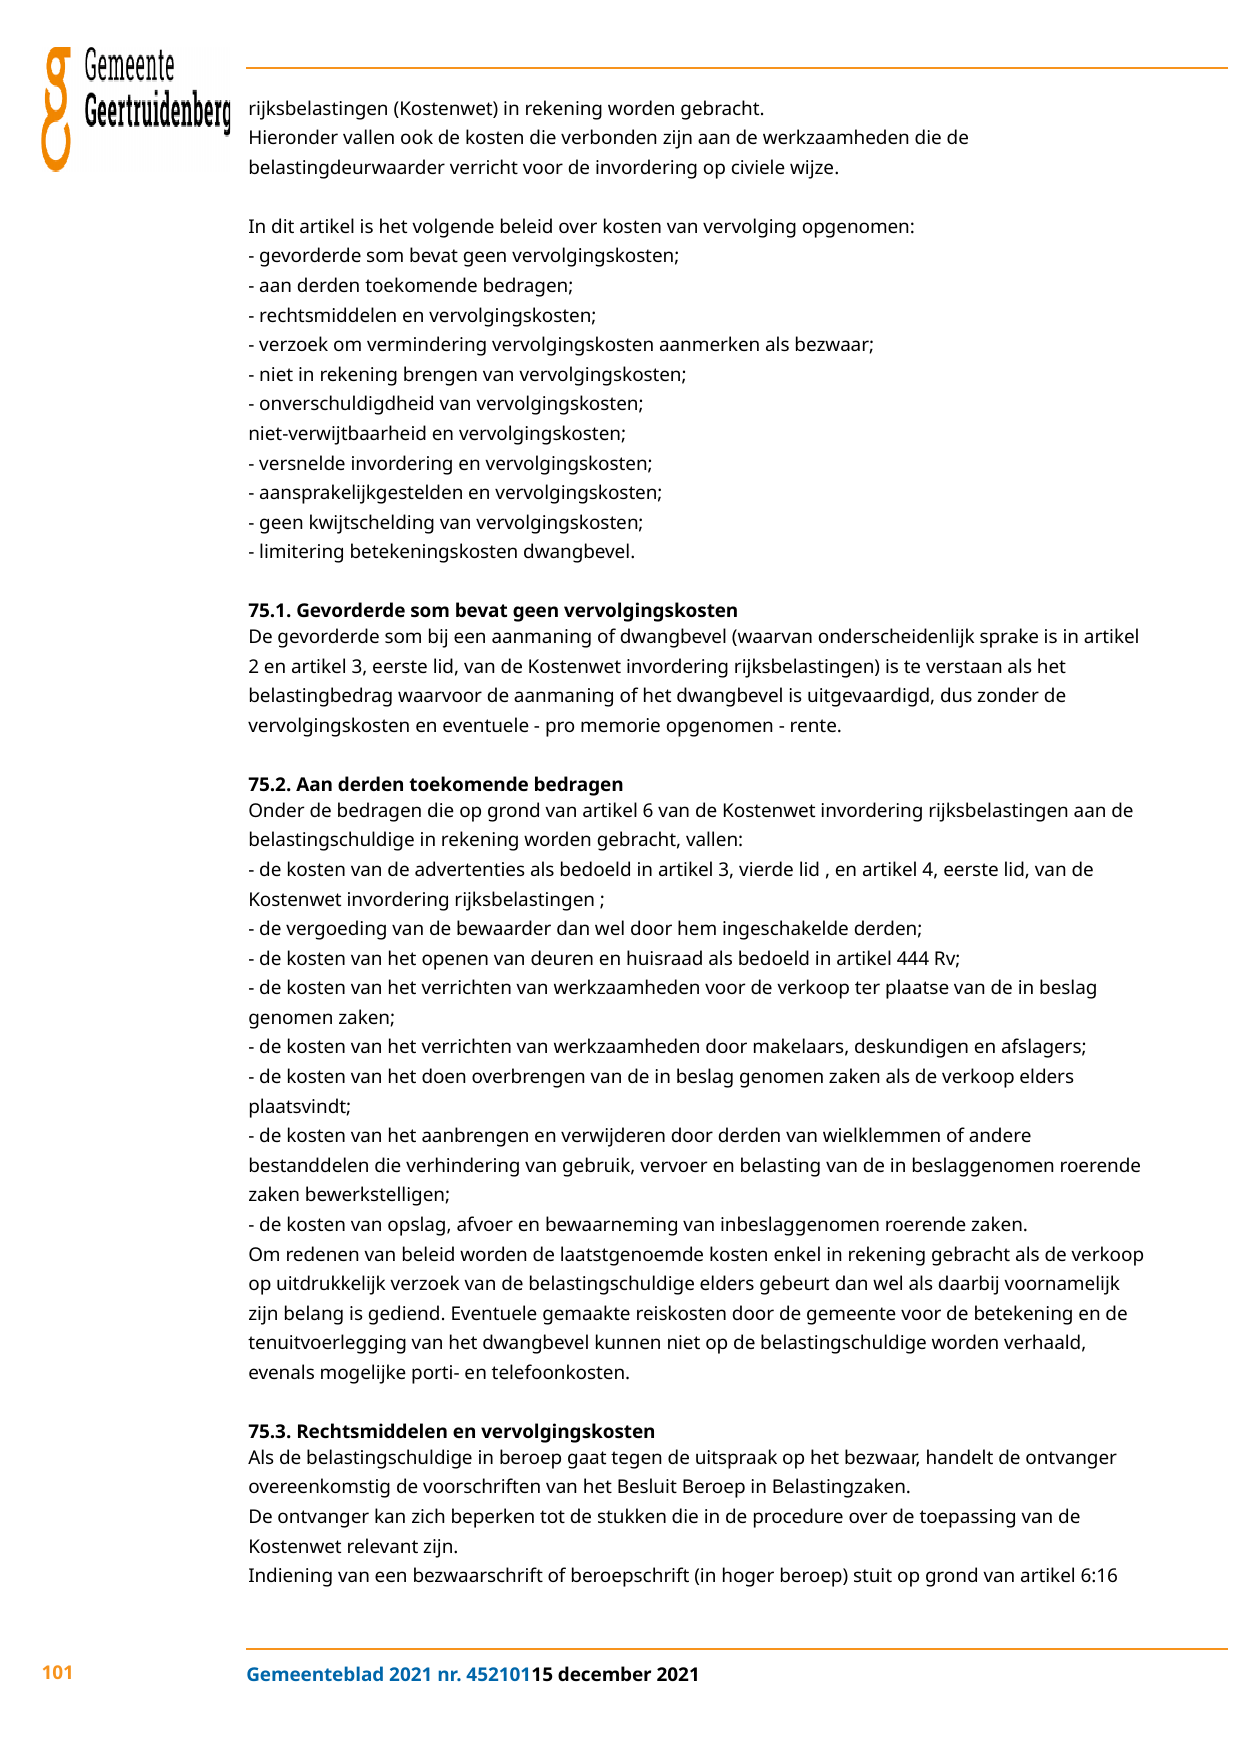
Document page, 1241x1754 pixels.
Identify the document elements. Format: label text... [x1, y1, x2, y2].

text - de kosten van het aanbrengen en verwijderen door derden van wielklemmen of andere bestanddelen die verhindering van gebruik, vervoer en belasting van de in beslaggenomen roerende zaken bewerkstelligen; [248, 1122, 1152, 1207]
text Onder de bedragen die op grond van artikel 6 van de Kostenwet invordering rijksbelastingen aan de belastingschuldige in rekening worden gebracht, vallen: [248, 797, 1152, 852]
text - aan derden toekomende bedragen; [248, 272, 1152, 298]
text De gevorderde som bij een aanmaning of dwangbevel (waarvan onderscheidenlijk sprake is in artikel 2 en artikel 3, eerste lid, van de Kostenwet invordering rijksbelastingen) is te verstaan als het belastingbedrag waarvoor de aanmaning of het dwangbevel is uitgevaardigd, dus zonder de vervolgingskosten en eventuele - pro memorie opgenomen - rente. [248, 623, 1152, 738]
picture [41, 47, 231, 172]
text - de kosten van opslag, afvoer en bewaarneming van inbeslaggenomen roerende zaken. [248, 1211, 1152, 1237]
text - de kosten van het doen overbrengen van de in beslag genomen zaken als de verkoop elders plaatsvindt; [248, 1063, 1152, 1119]
text - onverschuldigdheid van vervolgingskosten; [248, 391, 1152, 416]
text Indiening van een bezwaarschrift of beroepschrift (in hoger beroep) stuit op grond van artikel 6:16 [248, 1562, 1152, 1588]
text - niet in rekening brengen van vervolgingskosten; [248, 361, 1152, 387]
text - de kosten van het verrichten van werkzaamheden voor de verkoop ter plaatse van de in beslag genomen zaken; [248, 974, 1152, 1030]
text 75.3. Rechtsmiddelen en vervolgingskosten [248, 1418, 1152, 1444]
text - verzoek om vermindering vervolgingskosten aanmerken als bezwaar; [248, 331, 1152, 357]
text - de kosten van de advertenties als bedoeld in artikel 3, vierde lid , en artikel 4, eerste lid, van de Kostenwet invordering rijksbelastingen ; [248, 856, 1152, 912]
text 75.1. Gevorderde som bevat geen vervolgingskosten [248, 598, 1152, 623]
text - limitering betekeningskosten dwangbevel. [248, 538, 1152, 564]
text - de vergoeding van de bewaarder dan wel door hem ingeschakelde derden; [248, 915, 1152, 941]
text rijksbelastingen (Kostenwet) in rekening worden gebracht. [248, 95, 1152, 121]
text - rechtsmiddelen en vervolgingskosten; [248, 302, 1152, 328]
text - aansprakelijkgestelden en vervolgingskosten; [248, 479, 1152, 505]
text Als de belastingschuldige in beroep gaat tegen de uitspraak op het bezwaar, handelt de ontvanger overeenkomstig de voorschriften van het Besluit Beroep in Belastingzaken. [248, 1444, 1152, 1499]
text De ontvanger kan zich beperken tot de stukken die in de procedure over de toepassing van de Kostenwet relevant zijn. [248, 1503, 1152, 1558]
text - de kosten van het openen van deuren en huisraad als bedoeld in artikel 444 Rv; [248, 945, 1152, 971]
text - geen kwijtschelding van vervolgingskosten; [248, 509, 1152, 535]
text Hieronder vallen ook de kosten die verbonden zijn aan de werkzaamheden die de belastingdeurwaarder verricht voor de invordering op civiele wijze. [248, 124, 1152, 180]
text Om redenen van beleid worden de laatstgenoemde kosten enkel in rekening gebracht als de verkoop op uitdrukkelijk verzoek van de belastingschuldige elders gebeurt dan wel als daarbij voornamelijk zijn belang is gediend. Eventuele gemaakte reiskosten door de gemeente voor de betekening en de tenuitvoerlegging van het dwangbevel kunnen niet op de belastingschuldige worden verhaald, evenals mogelijke porti- en telefoonkosten. [248, 1241, 1152, 1385]
text - de kosten van het verrichten van werkzaamheden door makelaars, deskundigen en afslagers; [248, 1034, 1152, 1059]
text niet-verwijtbaarheid en vervolgingskosten; [248, 420, 1152, 446]
text - gevorderde som bevat geen vervolgingskosten; [248, 243, 1152, 268]
text - versnelde invordering en vervolgingskosten; [248, 450, 1152, 476]
text In dit artikel is het volgende beleid over kosten van vervolging opgenomen: [248, 213, 1152, 239]
text 75.2. Aan derden toekomende bedragen [248, 771, 1152, 797]
